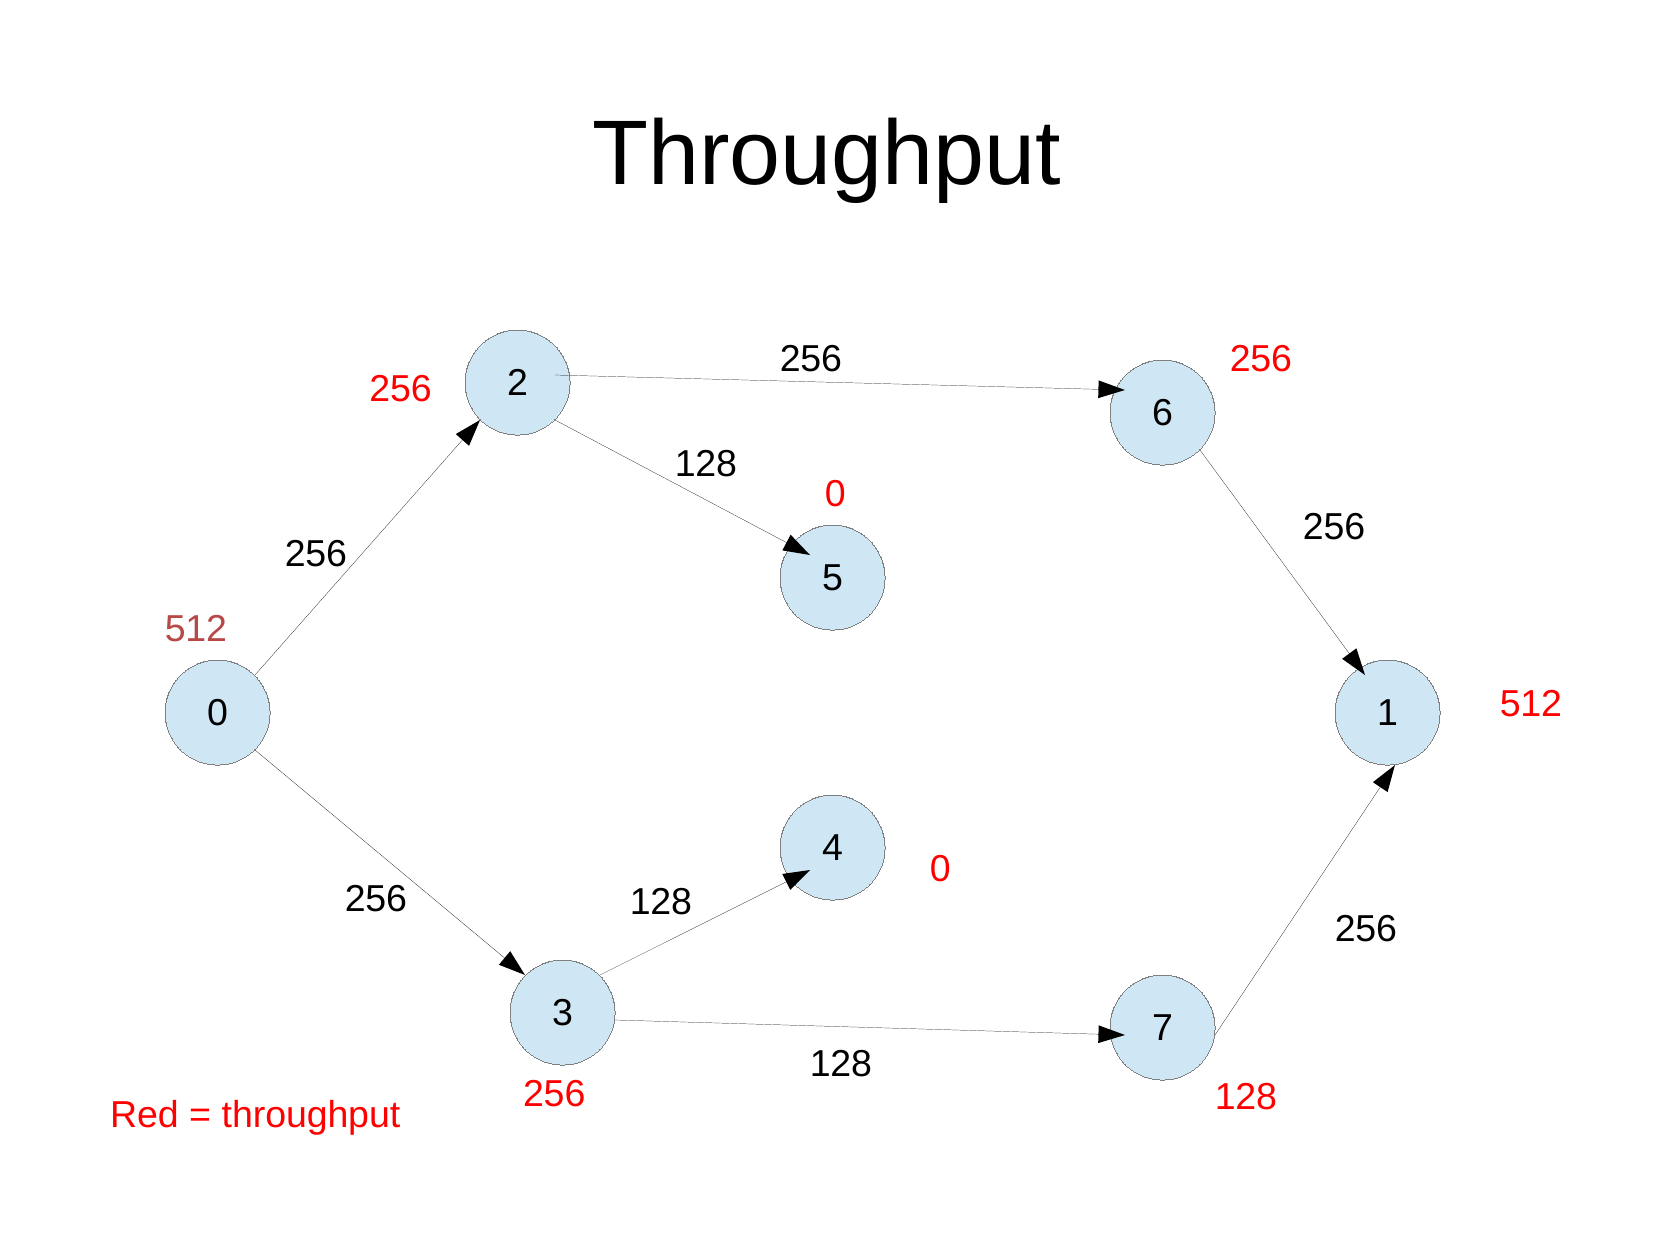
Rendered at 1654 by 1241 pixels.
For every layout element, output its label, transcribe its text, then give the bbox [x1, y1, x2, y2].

title Throughput [82, 49, 1571, 257]
text_box 128 [795, 1035, 887, 1092]
text_box 2 [465, 330, 571, 436]
text_box 0 [915, 840, 966, 897]
text_box 256 [354, 360, 451, 417]
text_box 512 [1485, 675, 1577, 732]
text_box 7 [1110, 975, 1216, 1081]
text_box 256 [1320, 900, 1412, 961]
text_box 256 [1288, 498, 1381, 556]
text_box 128 [615, 873, 707, 931]
text_box 5 [780, 525, 886, 631]
text_box 4 [780, 795, 886, 901]
text_box 512 [150, 600, 242, 657]
text_box 256 [330, 870, 422, 927]
text_box 256 [270, 525, 362, 582]
text_box 3 [510, 960, 616, 1065]
text_box 256 [1215, 330, 1307, 387]
text_box 1 [1335, 660, 1441, 766]
text_box 256 [765, 330, 857, 421]
text_box 6 [1110, 360, 1216, 466]
text_box 0 [810, 465, 861, 522]
text_box 128 [660, 435, 752, 492]
text_box 0 [165, 660, 271, 766]
text_box 128 [1200, 1068, 1292, 1126]
text_box Red = throughput [95, 1086, 416, 1186]
text_box 256 [508, 1065, 601, 1122]
